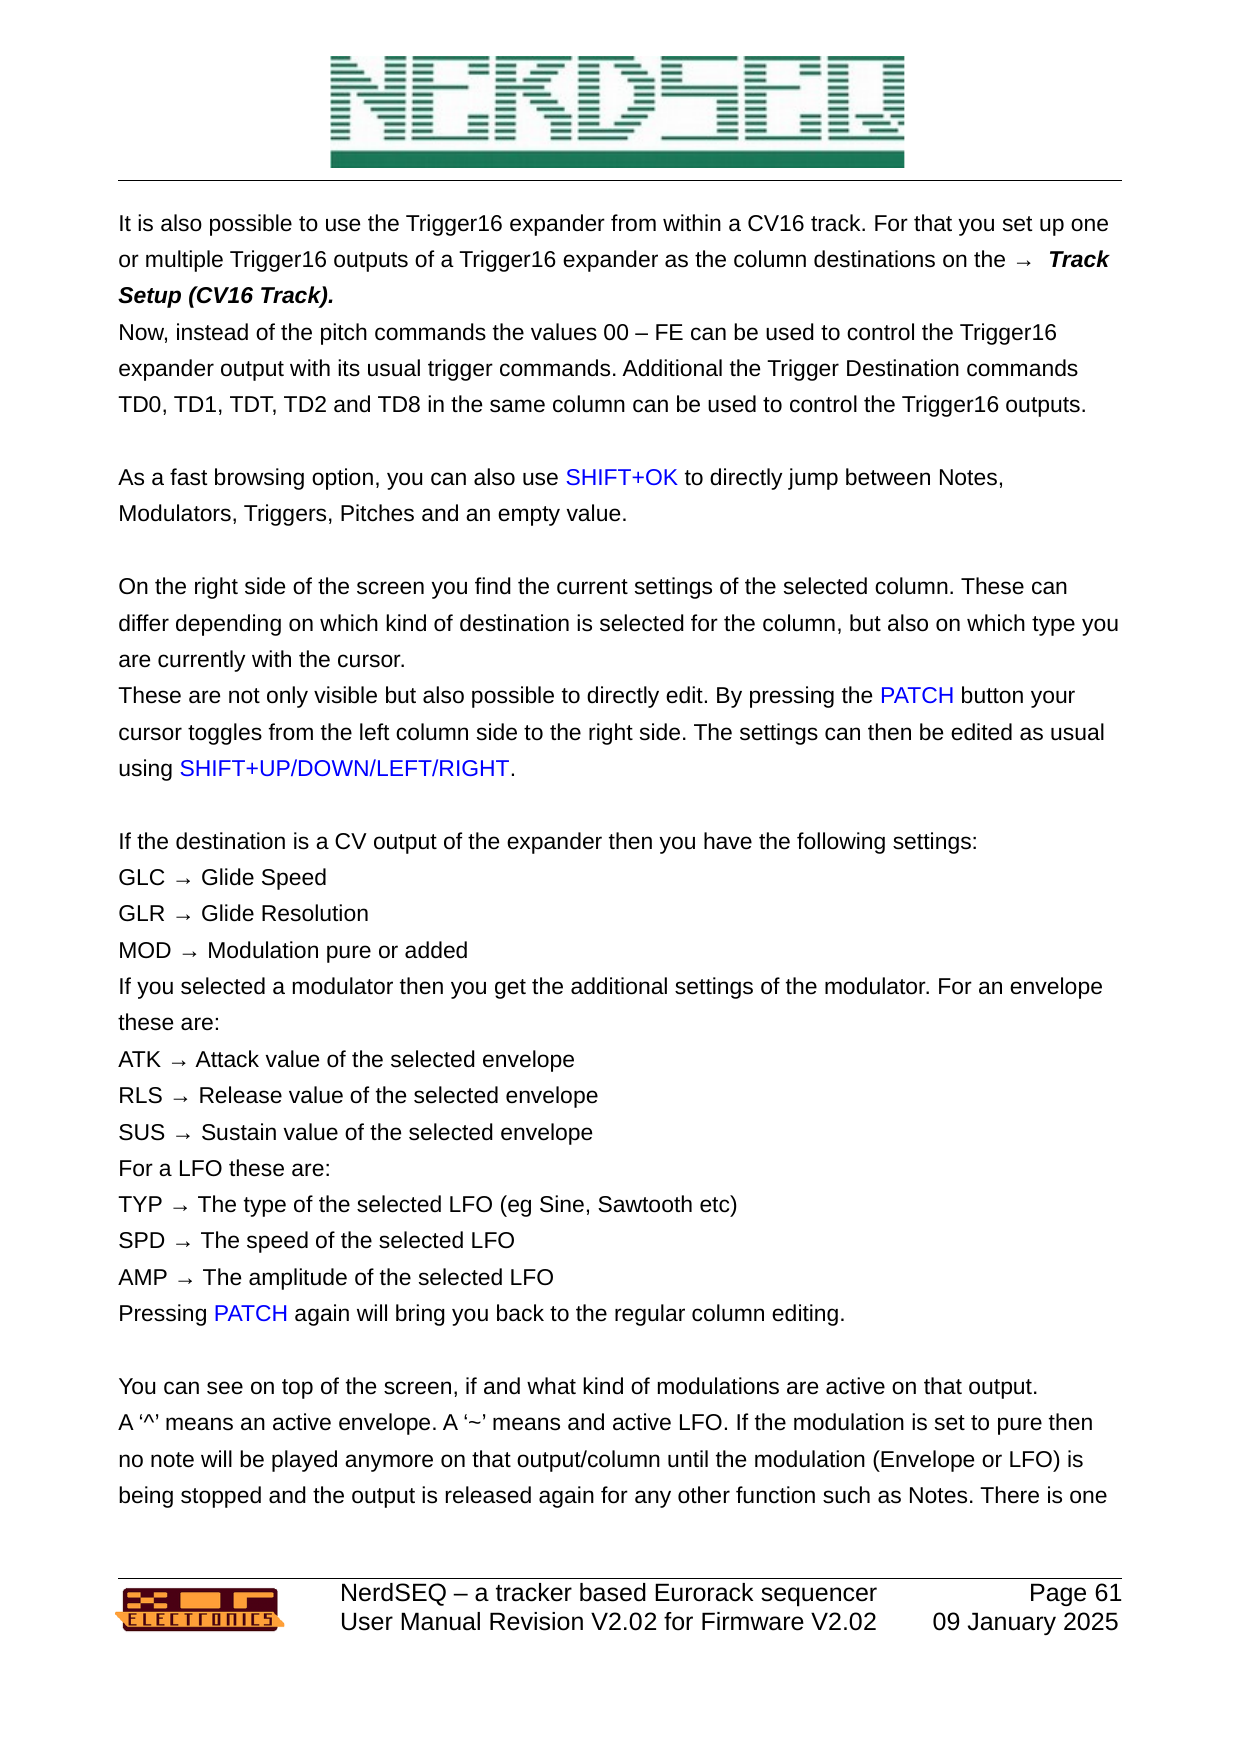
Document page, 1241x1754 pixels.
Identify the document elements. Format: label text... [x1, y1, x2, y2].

text TYP → The type of the selected LFO (eg Sine, Sawtooth etc) [118, 1191, 1122, 1217]
text GLR → Glide Resolution [118, 900, 1122, 927]
picture [330, 56, 905, 168]
text It is also possible to use the Trigger16 expander from within a CV16 track. For that you set up one or multiple Trigger16 outputs of a Trigger16 expander as the column destinations on the → Track Setup (CV16 Track). [118, 209, 1122, 309]
text Now, instead of the pitch commands the values 00 – FE can be used to control the Trigger16 expander output with its usual trigger commands. Additional the Trigger Destination commands TD0, TD1, TDT, TD2 and TD8 in the same column can be used to control the Trigger16 outputs. [118, 319, 1122, 418]
text ATK → Attack value of the selected envelope [118, 1046, 1122, 1072]
text These are not only visible but also possible to directly edit. By pressing the PATCH button your cursor toggles from the left column side to the right side. The settings can then be edited as usual using SHIFT+UP/DOWN/LEFT/RIGHT. [118, 682, 1122, 781]
text You can see on top of the screen, if and what kind of modulations are active on that output. [118, 1373, 1122, 1399]
picture [115, 1584, 285, 1634]
text RLS → Release value of the selected envelope [118, 1082, 1122, 1108]
text MOD → Modulation pure or added [118, 937, 1122, 963]
text As a fast browsing option, you can also use SHIFT+OK to directly jump between Notes, Modulators, Triggers, Pitches and an empty value. [118, 464, 1122, 527]
text For a LFO these are: [118, 1155, 1122, 1181]
text A ‘^’ means an active envelope. A ‘~’ means and active LFO. If the modulation is set to pure then no note will be played anymore on that output/column until the modulation (Envelope or LFO) is being stopped and the output is released again for any other function such as Notes. There is one [118, 1409, 1122, 1508]
text SUS → Sustain value of the selected envelope [118, 1118, 1122, 1145]
text Pressing PATCH again will bring you back to the regular column editing. [118, 1300, 1122, 1327]
text If you selected a modulator then you get the additional settings of the modulator. For an envelope these are: [118, 973, 1122, 1036]
text GLC → Glide Speed [118, 864, 1122, 890]
text On the right side of the screen you find the current settings of the selected column. These can differ depending on which kind of destination is selected for the column, but also on which type you are currently with the cursor. [118, 573, 1122, 672]
text AMP → The amplitude of the selected LFO [118, 1264, 1122, 1290]
text If the destination is a CV output of the expander then you have the following settings: [118, 828, 1122, 854]
text SPD → The speed of the selected LFO [118, 1227, 1122, 1254]
